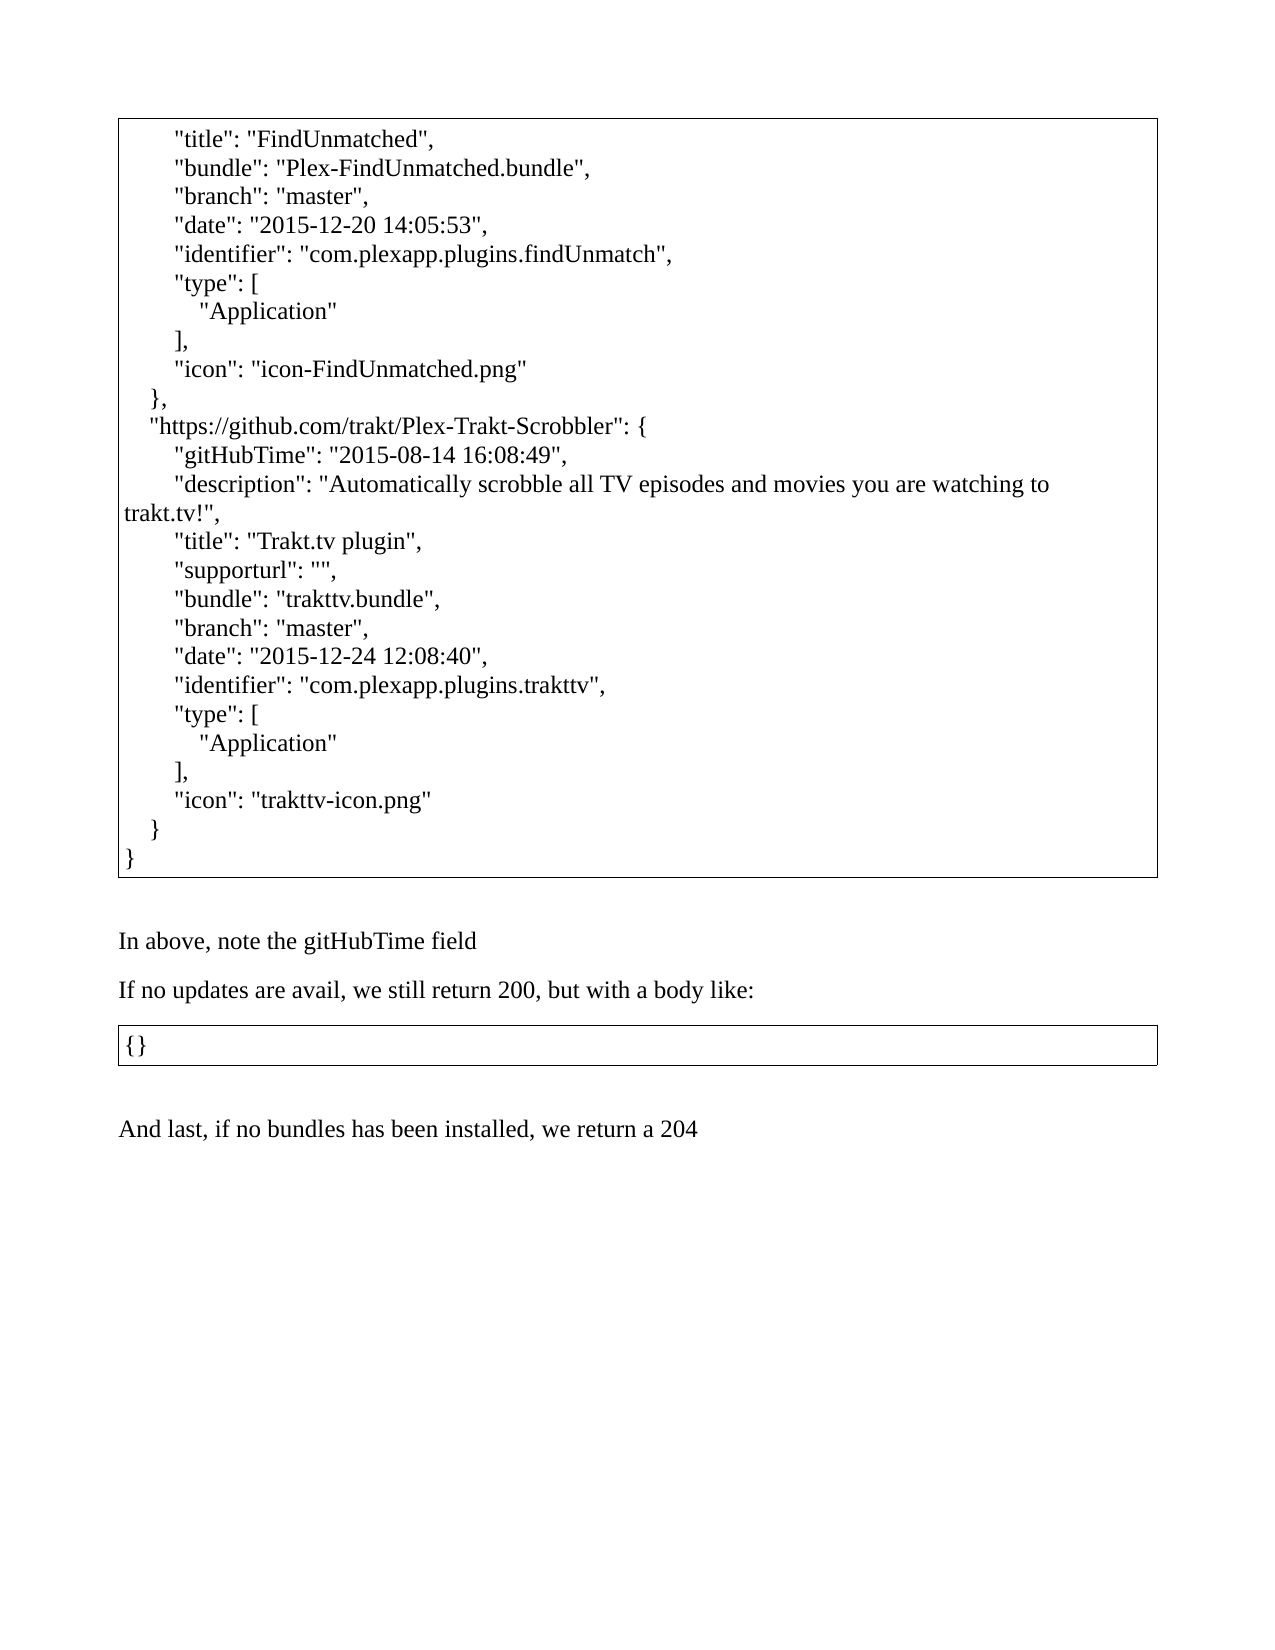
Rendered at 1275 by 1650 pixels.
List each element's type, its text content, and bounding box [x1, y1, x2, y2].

text In above, note the gitHubTime field [118, 926, 1157, 955]
text And last, if no bundles has been installed, we return a 204 [118, 1114, 1157, 1143]
table_header "title": "FindUnmatched", "bundle": "Plex-FindUnmatched.bundle", "branch": "master", "date": "2015-12-20 14:05:53", "identifier": "com.plexapp.plugins.findUnmatch", "type": [ "Application" ], "icon": "icon-FindUnmatched.png" }, "https://github.com/trakt/Plex-Trakt-Scrobbler": { "gitHubTime": "2015-08-14 16:08:49", "description": "Automatically scrobble all TV episodes and movies you are watching to trakt.tv!", "title": "Trakt.tv plugin", "supporturl": "", "bundle": "trakttv.bundle", "branch": "master", "date": "2015-12-24 12:08:40", "identifier": "com.plexapp.plugins.trakttv", "type": [ "Application" ], "icon": "trakttv-icon.png" } } [119, 119, 1157, 877]
table_header {} [119, 1026, 1157, 1065]
text If no updates are avail, we still return 200, but with a body like: [118, 975, 1157, 1004]
